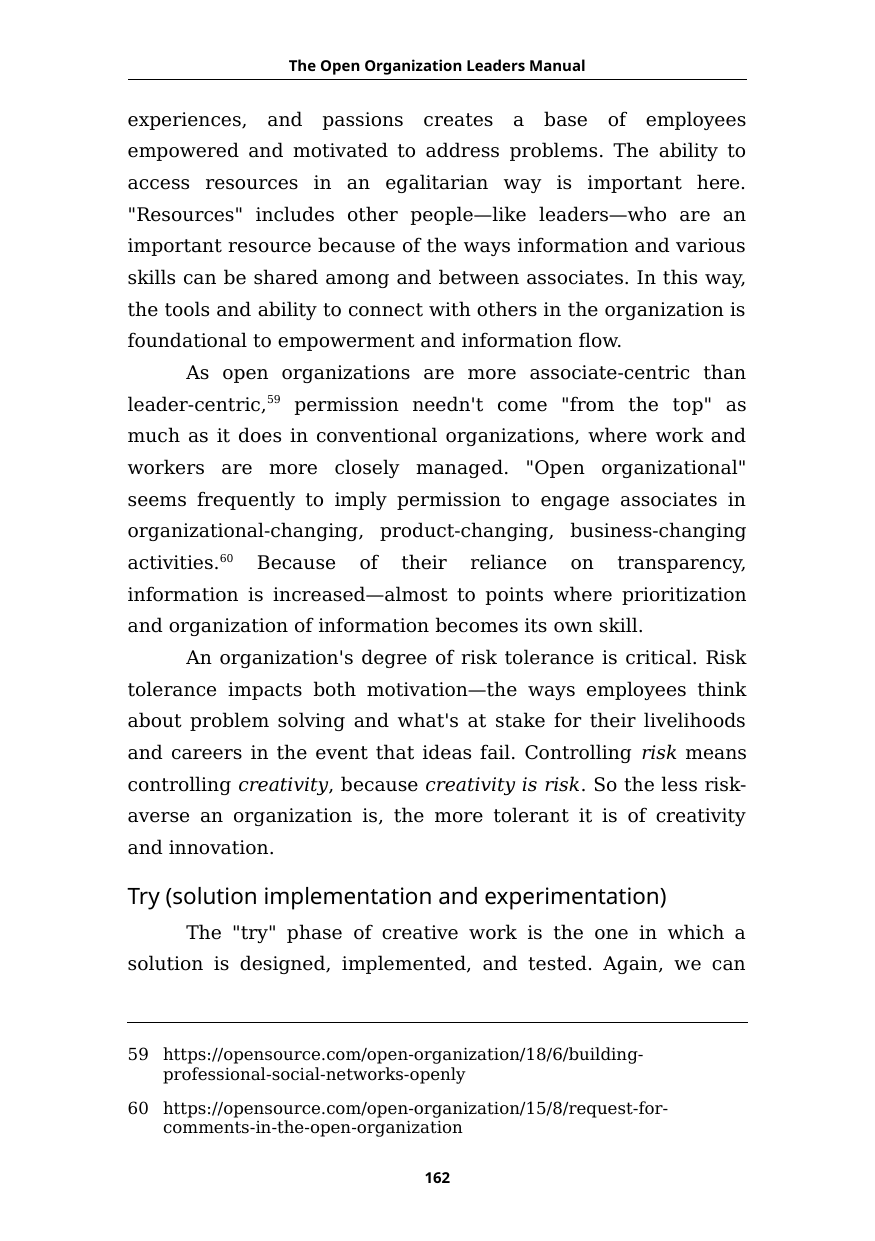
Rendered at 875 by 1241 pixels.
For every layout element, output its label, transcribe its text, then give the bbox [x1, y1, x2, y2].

text https://opensource.com/open-organization/18/6/building-professional-social-networks-openly [127, 1045, 747, 1084]
text The "try" phase of creative work is the one in which a solution is designed, implemented, and tested. Again, we can [127, 922, 747, 975]
text As open organizations are more associate-centric than leader-centric, permission needn't come "from the top" as much as it does in conventional organizations, where work and workers are more closely managed. "Open organizational" seems frequently to imply permission to engage associates in organizational-changing, product-changing, business-changing activities. Because of their reliance on transparency, information is increased—almost to points where prioritization and organization of information becomes its own skill. [127, 362, 747, 637]
text An organization's degree of risk tolerance is critical. Risk tolerance impacts both motivation—the ways employees think about problem solving and what's at stake for their livelihoods and careers in the event that ideas fail. Controlling risk means controlling creativity, because creativity is risk. So the less risk-averse an organization is, the more tolerant it is of creativity and innovation. [127, 647, 747, 859]
text https://opensource.com/open-organization/15/8/request-for-comments-in-the-open-organization [127, 1099, 747, 1138]
text experiences, and passions creates a base of employees empowered and motivated to address problems. The ability to access resources in an egalitarian way is important here. "Resources" includes other people—like leaders—who are an important resource because of the ways information and various skills can be shared among and between associates. In this way, the tools and ability to connect with others in the organization is foundational to empowerment and information flow. [127, 109, 747, 352]
subtitle Try (solution implementation and experimentation) [127, 884, 747, 910]
